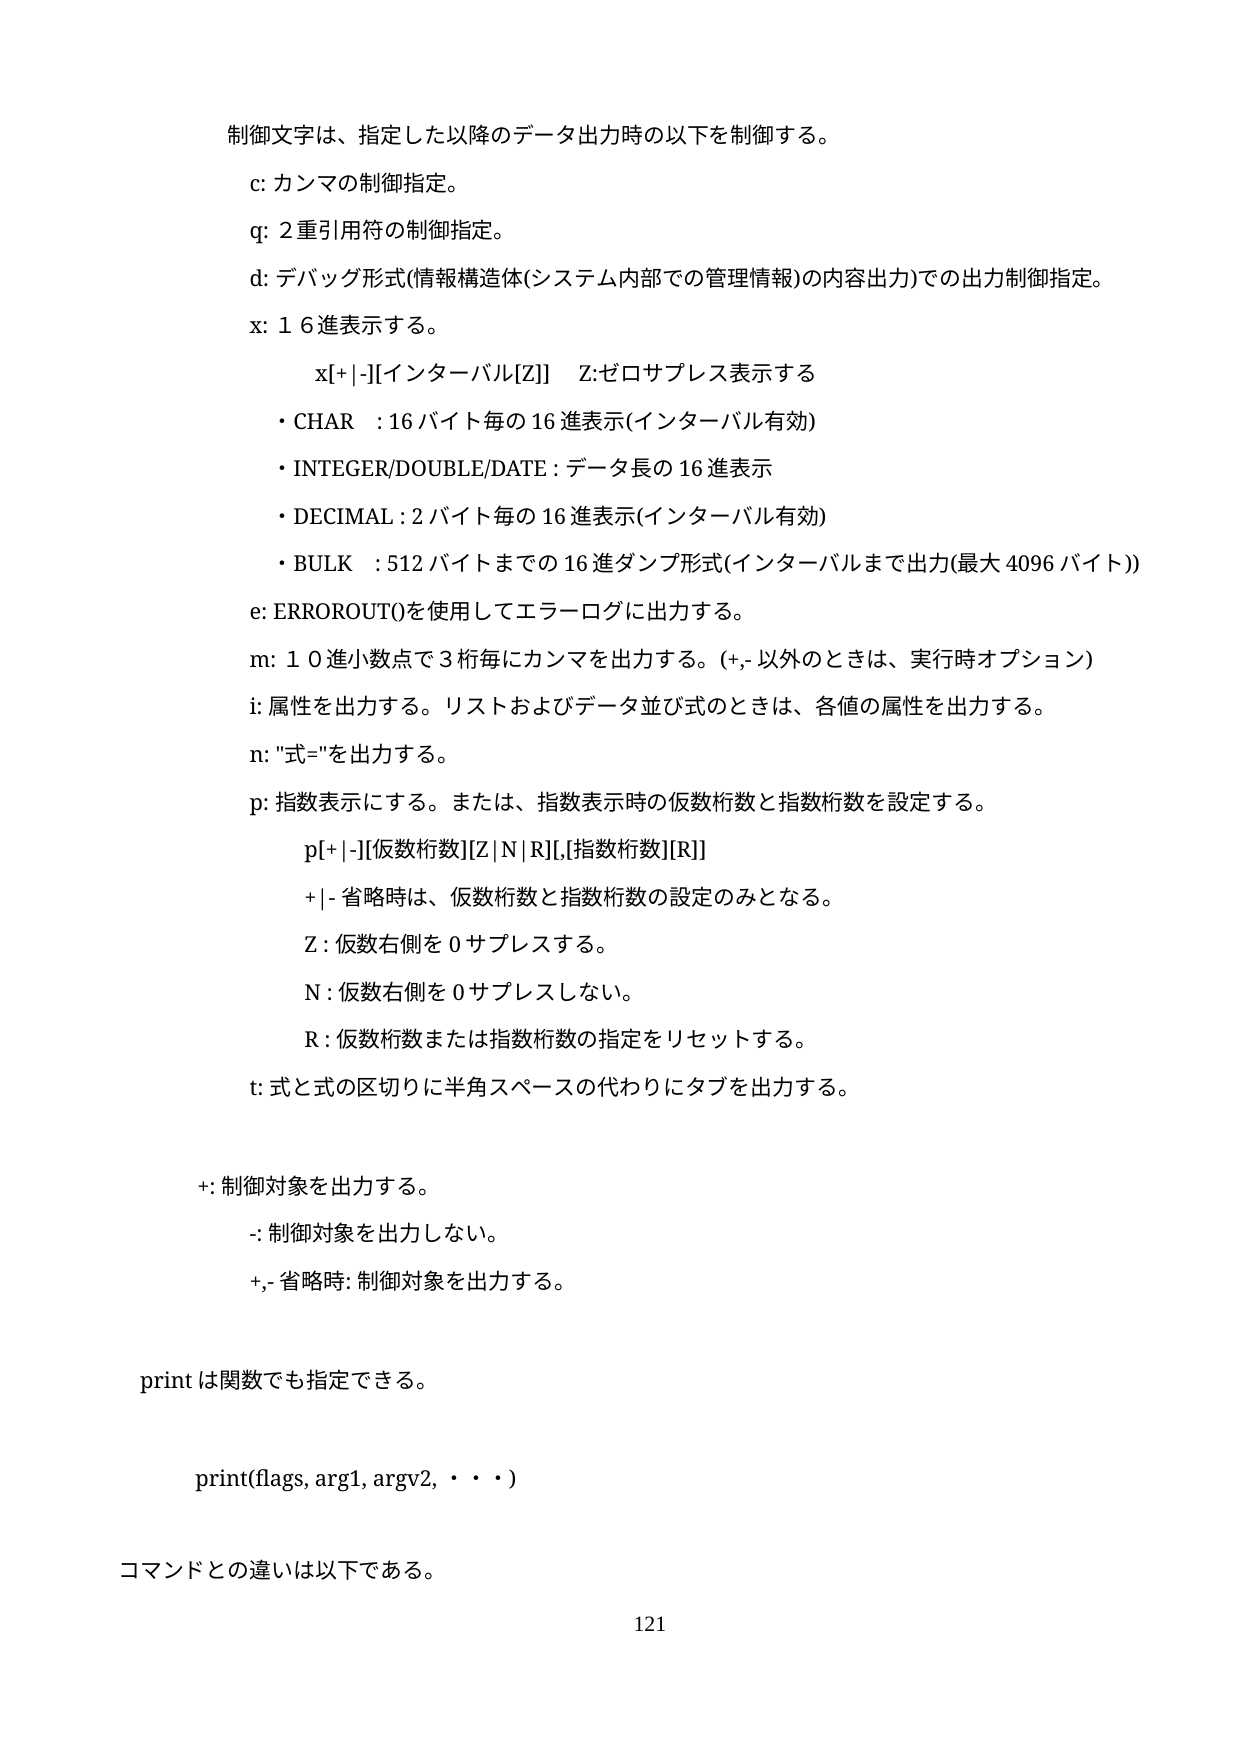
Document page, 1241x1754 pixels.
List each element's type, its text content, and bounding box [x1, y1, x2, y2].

text d: デバッグ形式(情報構造体(システム内部での管理情報)の内容出力)での出力制御指定。 [118, 261, 1181, 293]
text t: 式と式の区切りに半角スペースの代わりにタブを出力する。 [118, 1070, 1181, 1102]
text q: ２重引用符の制御指定。 [118, 213, 1181, 245]
text +,- 省略時: 制御対象を出力する。 [118, 1264, 1181, 1296]
text print(flags, arg1, argv2, ・・・) [118, 1461, 1181, 1493]
text c: カンマの制御指定。 [118, 166, 1181, 197]
text i: 属性を出力する。リストおよびデータ並び式のときは、各値の属性を出力する。 [118, 689, 1181, 721]
text p[+|-][仮数桁数][Z|N|R][,[指数桁数][R]] [118, 832, 1181, 864]
text ・CHAR : 16バイト毎の16進表示(インターバル有効) [118, 404, 1181, 435]
text N : 仮数右側を0サプレスしない。 [118, 975, 1181, 1007]
text Z : 仮数右側を0サプレスする。 [118, 927, 1181, 959]
text p: 指数表示にする。または、指数表示時の仮数桁数と指数桁数を設定する。 [118, 784, 1181, 816]
text x[+|-][インターバル[Z]] Z:ゼロサプレス表示する [118, 356, 1181, 388]
text m: １０進小数点で３桁毎にカンマを出力する。(+,- 以外のときは、実行時オプション) [118, 642, 1181, 673]
text -: 制御対象を出力しない。 [118, 1216, 1181, 1248]
text printは関数でも指定できる。 [118, 1363, 1181, 1394]
text n: "式="を出力する。 [118, 737, 1181, 769]
text ・DECIMAL : 2バイト毎の16進表示(インターバル有効) [118, 499, 1181, 531]
text x: １６進表示する。 [118, 308, 1181, 340]
text e: ERROROUT()を使用してエラーログに出力する。 [118, 594, 1181, 626]
text コマンドとの違いは以下である。 [118, 1553, 1181, 1585]
text +: 制御対象を出力する。 [118, 1169, 1181, 1201]
text 制御文字は、指定した以降のデータ出力時の以下を制御する。 [118, 118, 1181, 150]
text R : 仮数桁数または指数桁数の指定をリセットする。 [118, 1022, 1181, 1054]
text ・INTEGER/DOUBLE/DATE : データ長の16進表示 [118, 451, 1181, 483]
text +|- 省略時は、仮数桁数と指数桁数の設定のみとなる。 [118, 880, 1181, 911]
text ・BULK : 512バイトまでの16進ダンプ形式(インターバルまで出力(最大4096バイト)) [118, 546, 1181, 578]
